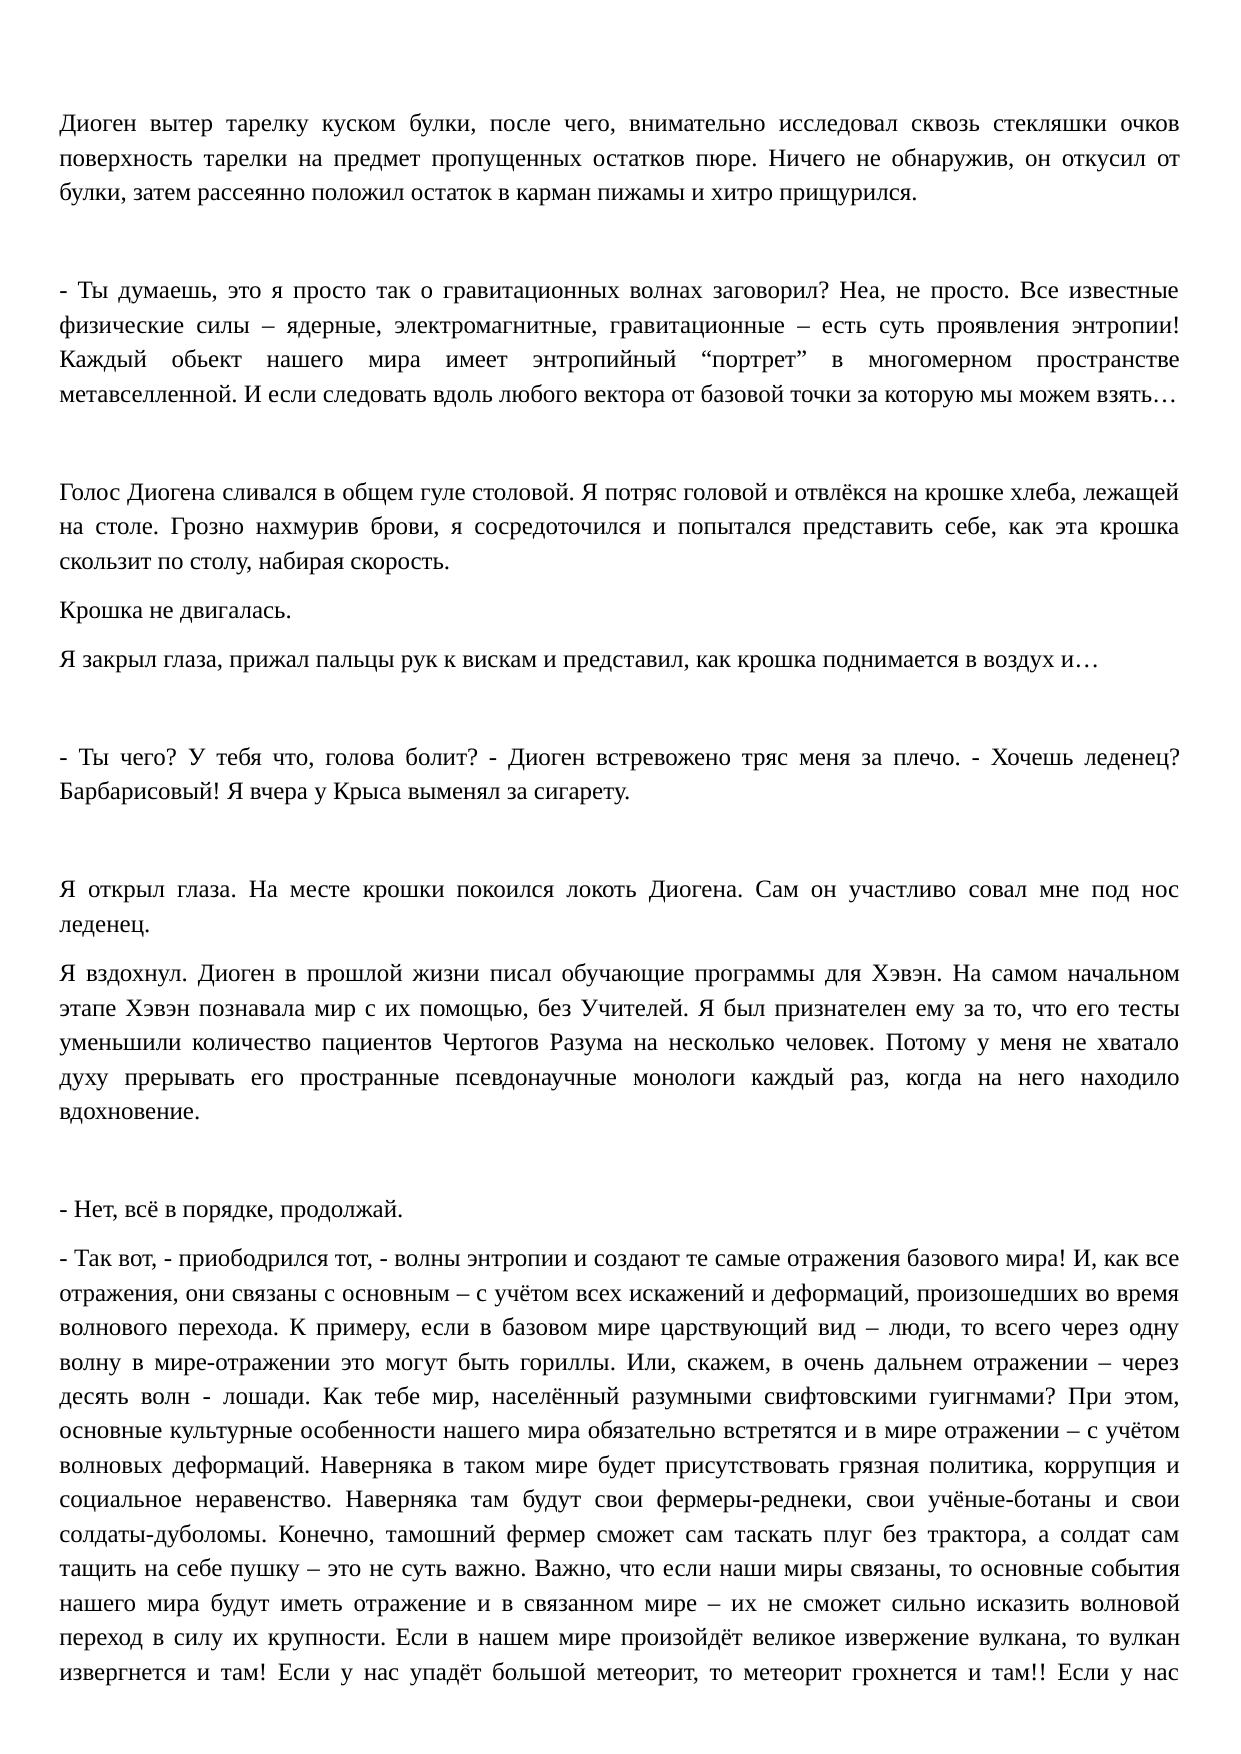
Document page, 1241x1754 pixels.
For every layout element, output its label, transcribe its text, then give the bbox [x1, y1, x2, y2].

text - Ты чего? У тебя что, голова болит? - Диоген встревожено тряс меня за плечо. - Хочешь леденец? Барбарисовый! Я вчера у Крыса выменял за сигарету. [59, 742, 1181, 805]
text - Ты думаешь, это я просто так о гравитационных волнах заговорил? Неа, не просто. Все известные физические силы – ядерные, электромагнитные, гравитационные – есть суть проявления энтропии! Каждый обьект нашего мира имеет энтропийный “портрет” в многомерном пространстве метавселленной. И если следовать вдоль любого вектора от базовой точки за которую мы можем взять… [59, 275, 1181, 407]
text - Нет, всё в порядке, продолжай. [59, 1194, 1181, 1223]
text Крошка не двигалась. [59, 595, 1181, 623]
text Я открыл глаза. На месте крошки покоился локоть Диогена. Сам он участливо совал мне под нос леденец. [59, 874, 1181, 938]
text Я закрыл глаза, прижал пальцы рук к вискам и представил, как крошка поднимается в воздух и… [59, 644, 1181, 673]
text Голос Диогена сливался в общем гуле столовой. Я потряс головой и отвлёкся на крошке хлеба, лежащей на столе. Грозно нахмурив брови, я сосредоточился и попытался представить себе, как эта крошка скользит по столу, набирая скорость. [59, 477, 1181, 574]
text Я вздохнул. Диоген в прошлой жизни писал обучающие программы для Хэвэн. На самом начальном этапе Хэвэн познавала мир с их помощью, без Учителей. Я был признателен ему за то, что его тесты уменьшили количество пациентов Чертогов Разума на несколько человек. Потому у меня не хватало духу прерывать его пространные псевдонаучные монологи каждый раз, когда на него находило вдохновение. [59, 958, 1181, 1125]
text Диоген вытер тарелку куском булки, после чего, внимательно исследовал сквозь стекляшки очков поверхность тарелки на предмет пропущенных остатков пюре. Ничего не обнаружив, он откусил от булки, затем рассеянно положил остаток в карман пижамы и хитро прищурился. [59, 108, 1181, 206]
text - Так вот, - приободрился тот, - волны энтропии и создают те самые отражения базового мира! И, как все отражения, они связаны с основным – с учётом всех искажений и деформаций, произошедших во время волнового перехода. К примеру, если в базовом мире царствующий вид – люди, то всего через одну волну в мире-отражении это могут быть гориллы. Или, скажем, в очень дальнем отражении – через десять волн - лошади. Как тебе мир, населённый разумными свифтовскими гуигнмами? При этом, основные культурные особенности нашего мира обязательно встретятся и в мире отражении – с учётом волновых деформаций. Наверняка в таком мире будет присутствовать грязная политика, коррупция и социальное неравенство. Наверняка там будут свои фермеры-реднеки, свои учёные-ботаны и свои солдаты-дуболомы. Конечно, тамошний фермер сможет сам таскать плуг без трактора, а солдат сам тащить на себе пушку – это не суть важно. Важно, что если наши миры связаны, то основные события нашего мира будут иметь отражение и в связанном мире – их не сможет сильно исказить волновой переход в силу их крупности. Если в нашем мире произойдёт великое извержение вулкана, то вулкан извергнется и там! Если у нас упадёт большой метеорит, то метеорит грохнется и там!! Если у нас [59, 1243, 1181, 1686]
